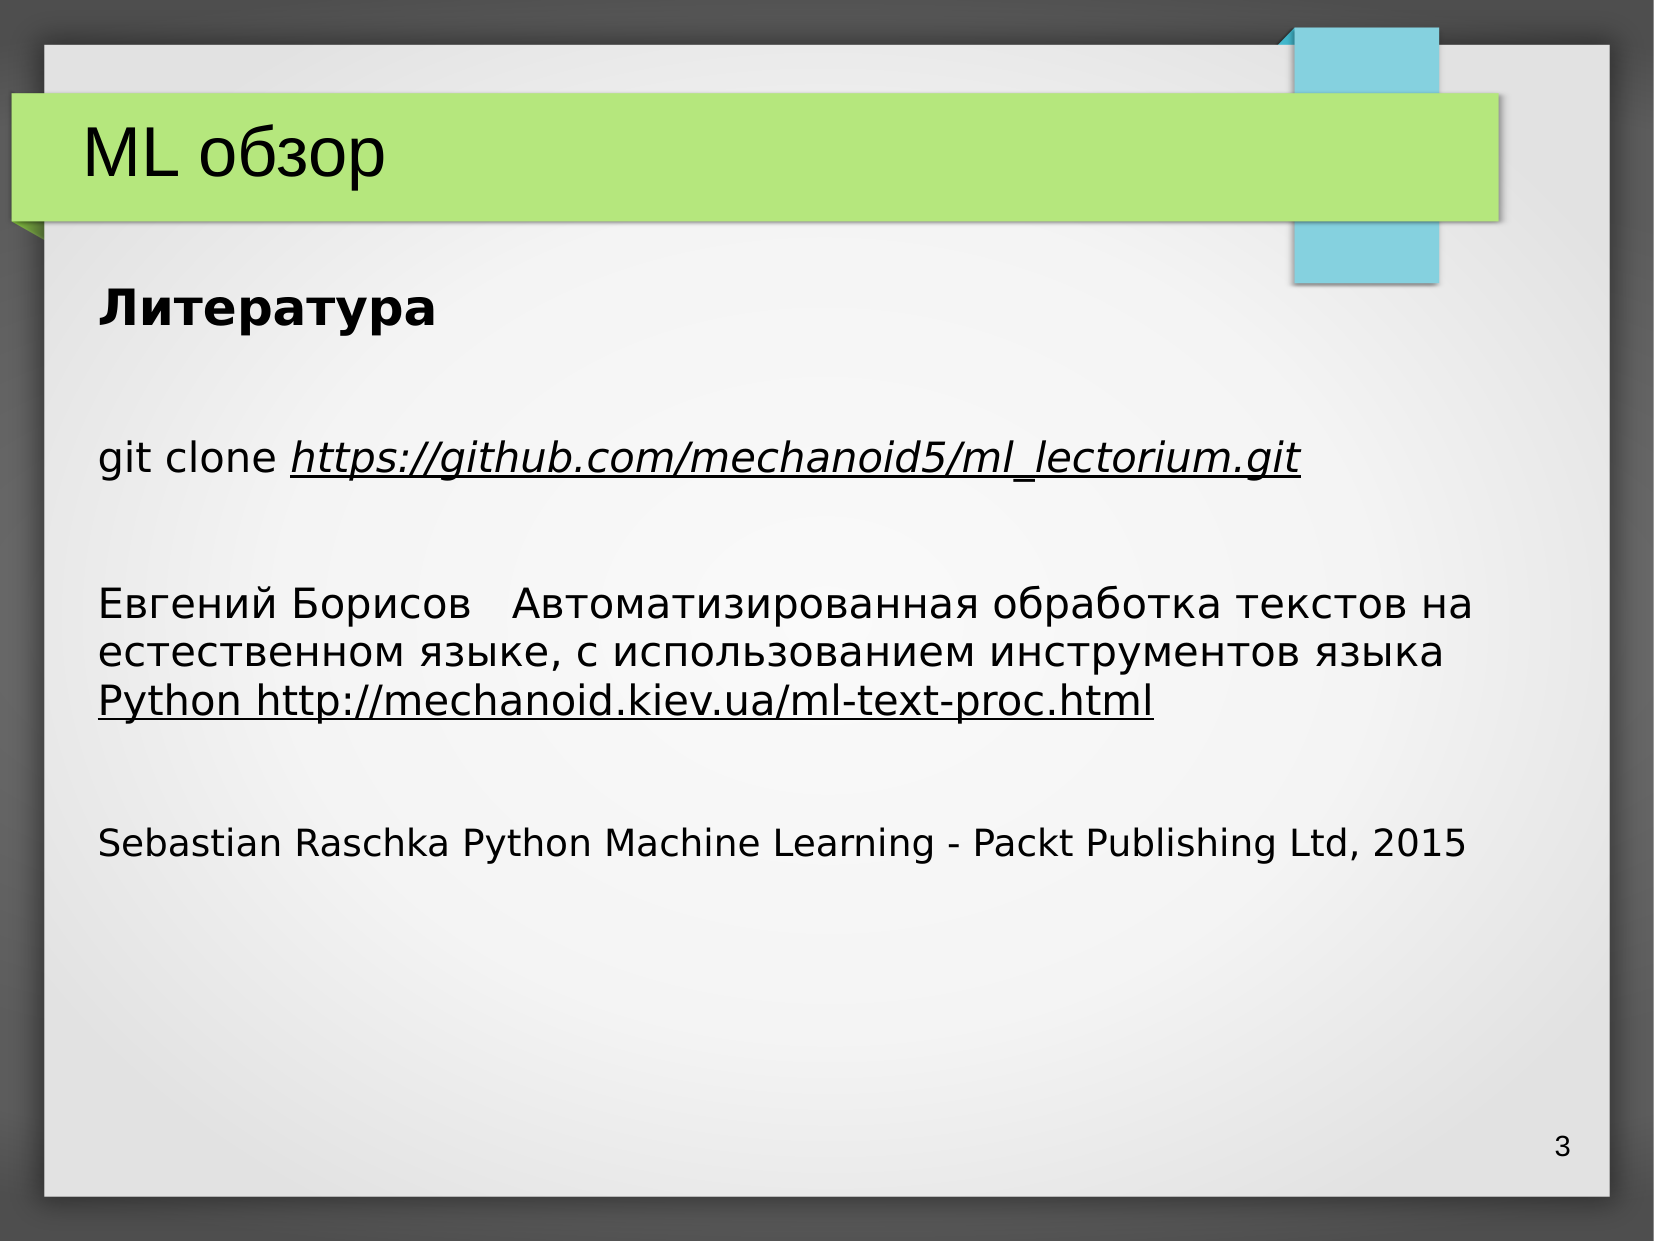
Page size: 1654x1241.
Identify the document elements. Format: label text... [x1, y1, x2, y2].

title ML обзор [82, 116, 1406, 188]
picture [0, 0, 1654, 1241]
text_box Литература git clone https://github.com/mechanoid5/ml_lectorium.git Евгений Борисов Автоматизированная обработка текстов на естественном языке, с использованием инструментов языка Python http://mechanoid.kiev.ua/ml-text-proc.html Sebastian Raschka Python Machine Learning - Packt Publishing Ltd, 2015 [82, 271, 1607, 1072]
